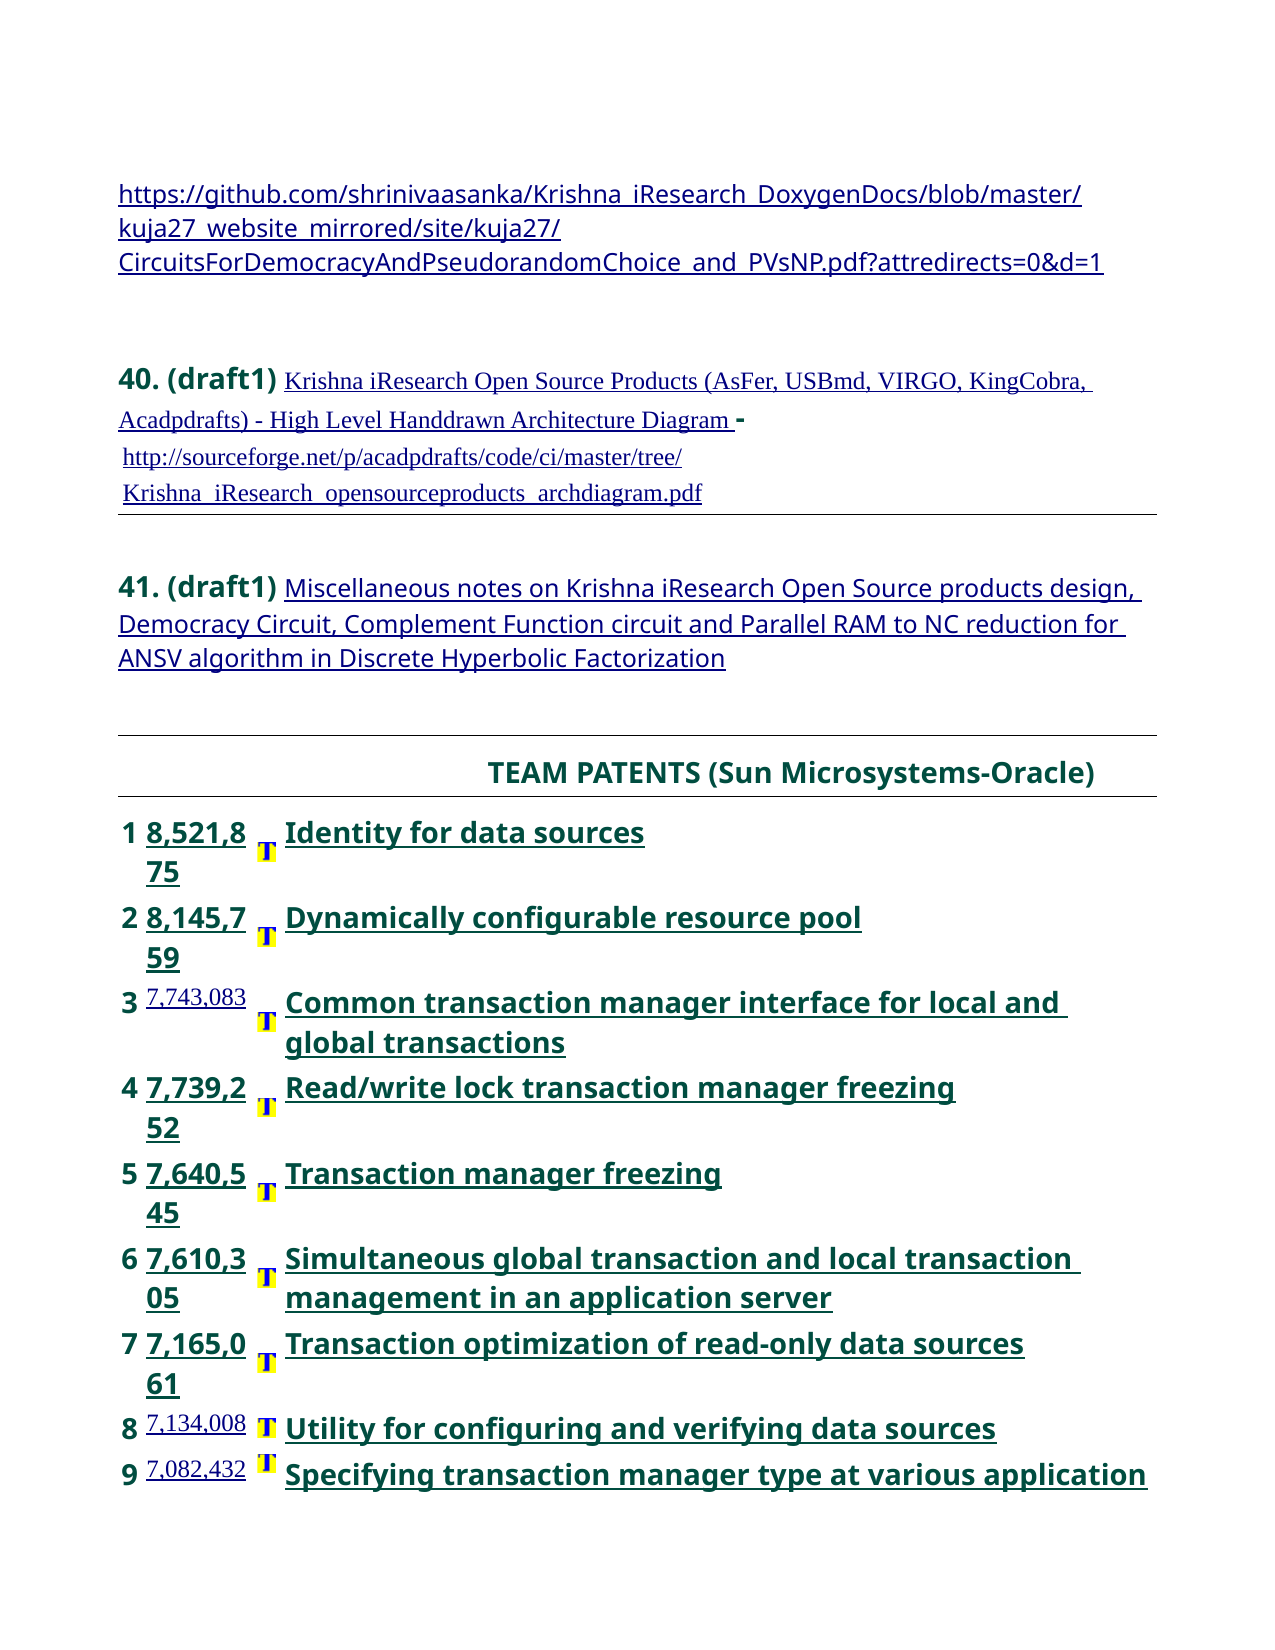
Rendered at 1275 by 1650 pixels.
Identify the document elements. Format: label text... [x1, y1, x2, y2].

table_cell 2 [118, 894, 143, 979]
table_cell Dynamically configurable resource pool [282, 894, 1157, 979]
text http://sourceforge.net/p/acadpdrafts/code/ci/master/tree/Krishna_iResearch_opensourceproducts_archdiagram.pdf [118, 437, 1157, 514]
picture [257, 927, 276, 947]
table_cell 7,640,545 [143, 1150, 254, 1235]
table_cell [254, 1451, 282, 1497]
picture [257, 1012, 276, 1032]
picture [257, 1183, 276, 1202]
table_cell 4 [118, 1065, 143, 1150]
table_cell 9 [118, 1451, 143, 1497]
text TEAM PATENTS (Sun Microsystems-Oracle) [118, 748, 1157, 796]
table_cell 8 [118, 1406, 143, 1451]
picture [257, 1353, 276, 1373]
table_cell [254, 1065, 282, 1150]
table_cell 7,082,432 [143, 1451, 254, 1497]
picture [257, 842, 276, 862]
table_cell Common transaction manager interface for local and global transactions [282, 980, 1157, 1065]
table_cell 7,743,083 [143, 980, 254, 1065]
table_cell Transaction manager freezing [282, 1150, 1157, 1235]
table_cell 7,134,008 [143, 1406, 254, 1451]
table_cell 7 [118, 1320, 143, 1406]
table_cell 7,610,305 [143, 1235, 254, 1320]
table_cell [254, 980, 282, 1065]
table_cell [254, 1150, 282, 1235]
picture [257, 1418, 276, 1438]
text 41. (draft1) Miscellaneous notes on Krishna iResearch Open Source products design, Democracy Circuit, Complement Function circuit and Parallel RAM to NC reduction for ANSV algorithm in Discrete Hyperbolic Factorization [118, 567, 1157, 674]
table_header 1 [118, 809, 143, 894]
table_cell Specifying transaction manager type at various application [282, 1451, 1157, 1497]
text 40. (draft1) Krishna iResearch Open Source Products (AsFer, USBmd, VIRGO, KingCobra, Acadpdrafts) - High Level Handdrawn Architecture Diagram - [118, 358, 1157, 437]
table_cell [254, 1320, 282, 1406]
table_cell 5 [118, 1150, 143, 1235]
table_cell 8,145,759 [143, 894, 254, 979]
table_header Identity for data sources [282, 809, 1157, 894]
table_cell Transaction optimization of read-only data sources [282, 1320, 1157, 1406]
table_cell [254, 1406, 282, 1451]
table_cell 3 [118, 980, 143, 1065]
table_header 8,521,875 [143, 809, 254, 894]
text - https://github.com/shrinivaasanka/Krishna_iResearch_DoxygenDocs/blob/master/kuja27_website_mirrored/site/kuja27/CircuitsForDemocracyAndPseudorandomChoice_and_PVsNP.pdf?attredirects=0&d=1 [118, 176, 1157, 278]
table_cell Utility for configuring and verifying data sources [282, 1406, 1157, 1451]
table_cell 7,165,061 [143, 1320, 254, 1406]
table_cell Read/write lock transaction manager freezing [282, 1065, 1157, 1150]
table_header [254, 809, 282, 894]
table_cell 7,739,252 [143, 1065, 254, 1150]
table_cell 6 [118, 1235, 143, 1320]
picture [257, 1454, 276, 1473]
table_cell [254, 1235, 282, 1320]
table_cell [254, 894, 282, 979]
table_cell Simultaneous global transaction and local transaction management in an application server [282, 1235, 1157, 1320]
picture [257, 1098, 276, 1117]
picture [257, 1268, 276, 1288]
